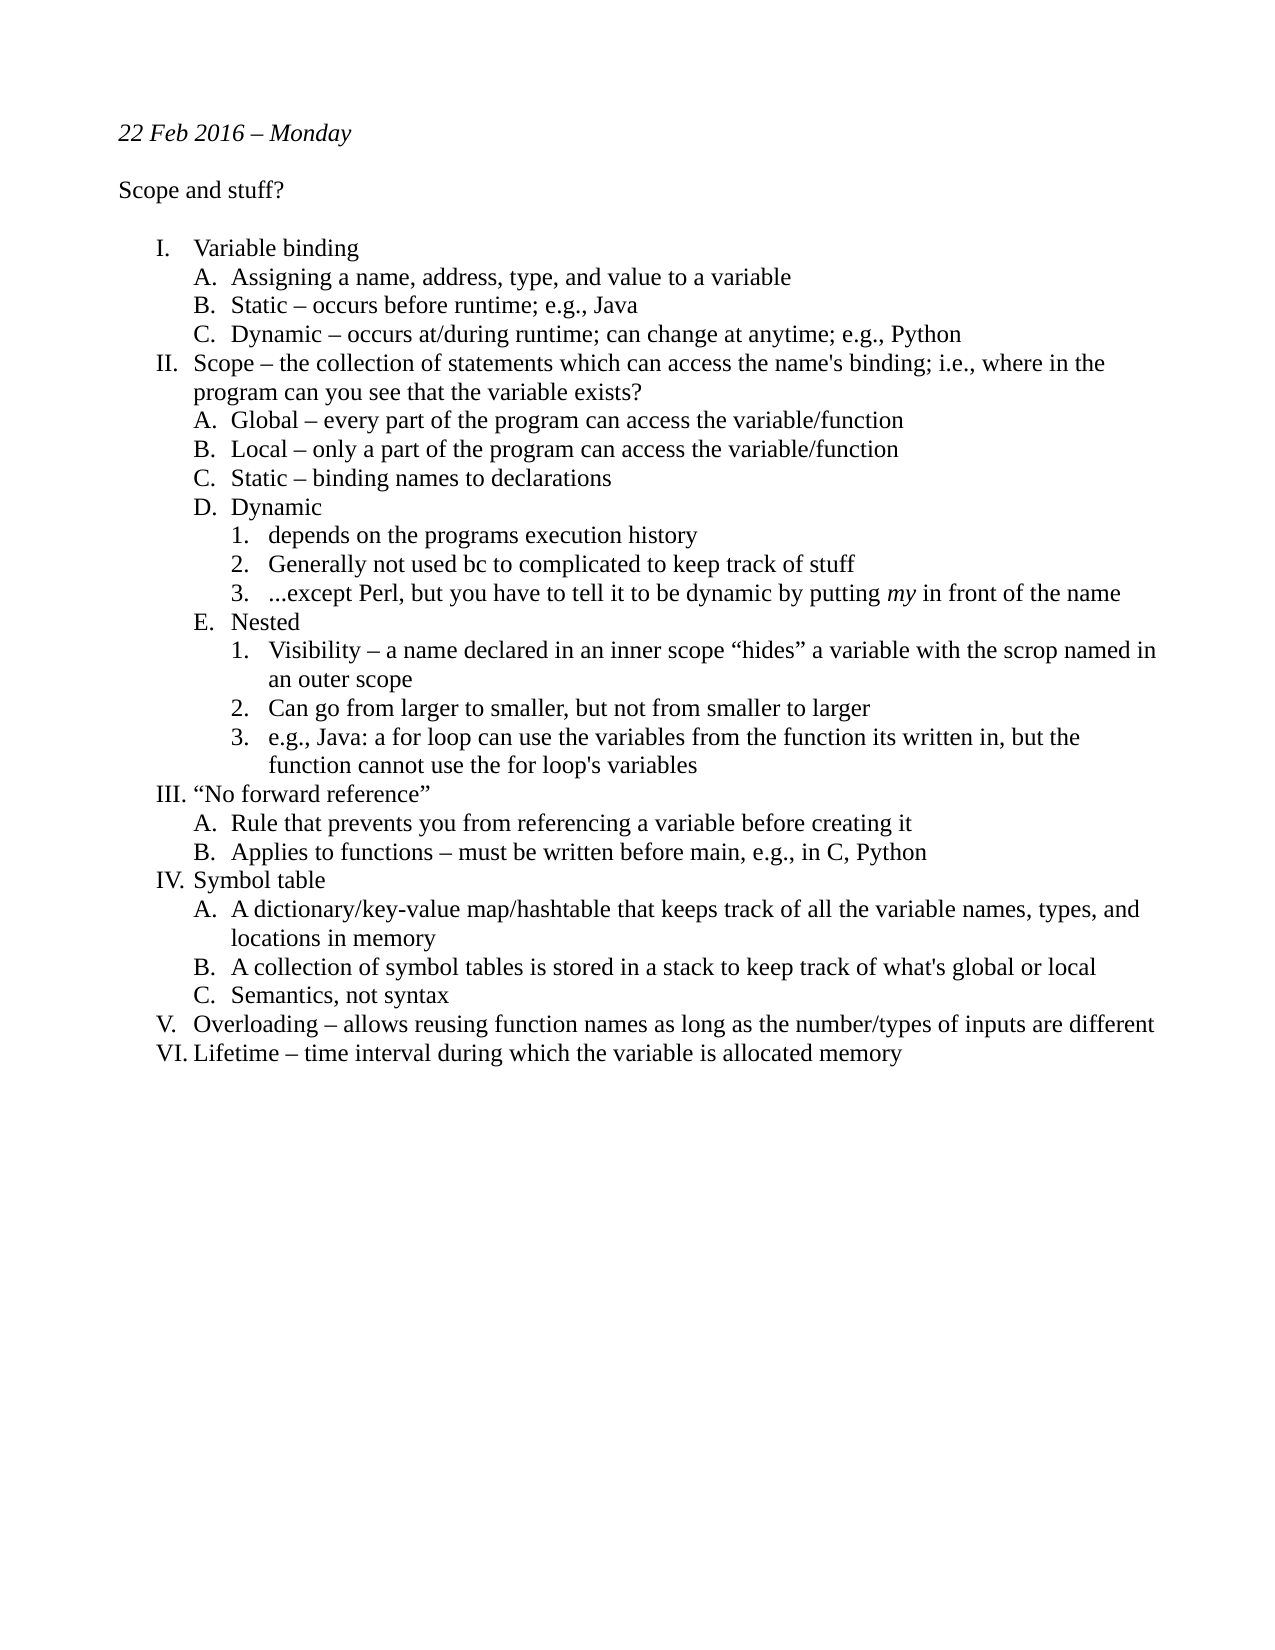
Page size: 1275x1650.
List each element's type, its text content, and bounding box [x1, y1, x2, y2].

list A collection of symbol tables is stored in a stack to keep track of what's global or local [193, 952, 1157, 981]
list Overloading – allows reusing function names as long as the number/types of inputs are different [156, 1009, 1157, 1038]
list Rule that prevents you from referencing a variable before creating it [193, 808, 1157, 837]
list Global – every part of the program can access the variable/function [193, 406, 1157, 434]
text 22 Feb 2016 – Monday [118, 118, 1157, 147]
list “No forward reference” [156, 779, 1157, 808]
list ...except Perl, but you have to tell it to be dynamic by putting my in front of the name [231, 578, 1157, 607]
list Can go from larger to smaller, but not from smaller to larger [231, 693, 1157, 722]
list Static – binding names to declarations [193, 463, 1157, 492]
list Local – only a part of the program can access the variable/function [193, 434, 1157, 463]
list Static – occurs before runtime; e.g., Java [193, 291, 1157, 319]
list e.g., Java: a for loop can use the variables from the function its written in, but the function cannot use the for loop's variables [231, 722, 1157, 779]
list Applies to functions – must be written before main, e.g., in C, Python [193, 837, 1157, 866]
list Nested [193, 607, 1157, 636]
list Visibility – a name declared in an inner scope “hides” a variable with the scrop named in an outer scope [231, 636, 1157, 693]
text Scope and stuff? [118, 176, 1157, 204]
list Generally not used bc to complicated to keep track of stuff [231, 549, 1157, 578]
list Dynamic – occurs at/during runtime; can change at anytime; e.g., Python [193, 319, 1157, 348]
list depends on the programs execution history [231, 521, 1157, 549]
list Assigning a name, address, type, and value to a variable [193, 262, 1157, 291]
list Dynamic [193, 492, 1157, 521]
list Lifetime – time interval during which the variable is allocated memory [156, 1038, 1157, 1067]
list Scope – the collection of statements which can access the name's binding; i.e., where in the program can you see that the variable exists? [156, 348, 1157, 406]
list A dictionary/key-value map/hashtable that keeps track of all the variable names, types, and locations in memory [193, 894, 1157, 952]
list Symbol table [156, 866, 1157, 894]
list Semantics, not syntax [193, 981, 1157, 1009]
list Variable binding [156, 233, 1157, 262]
